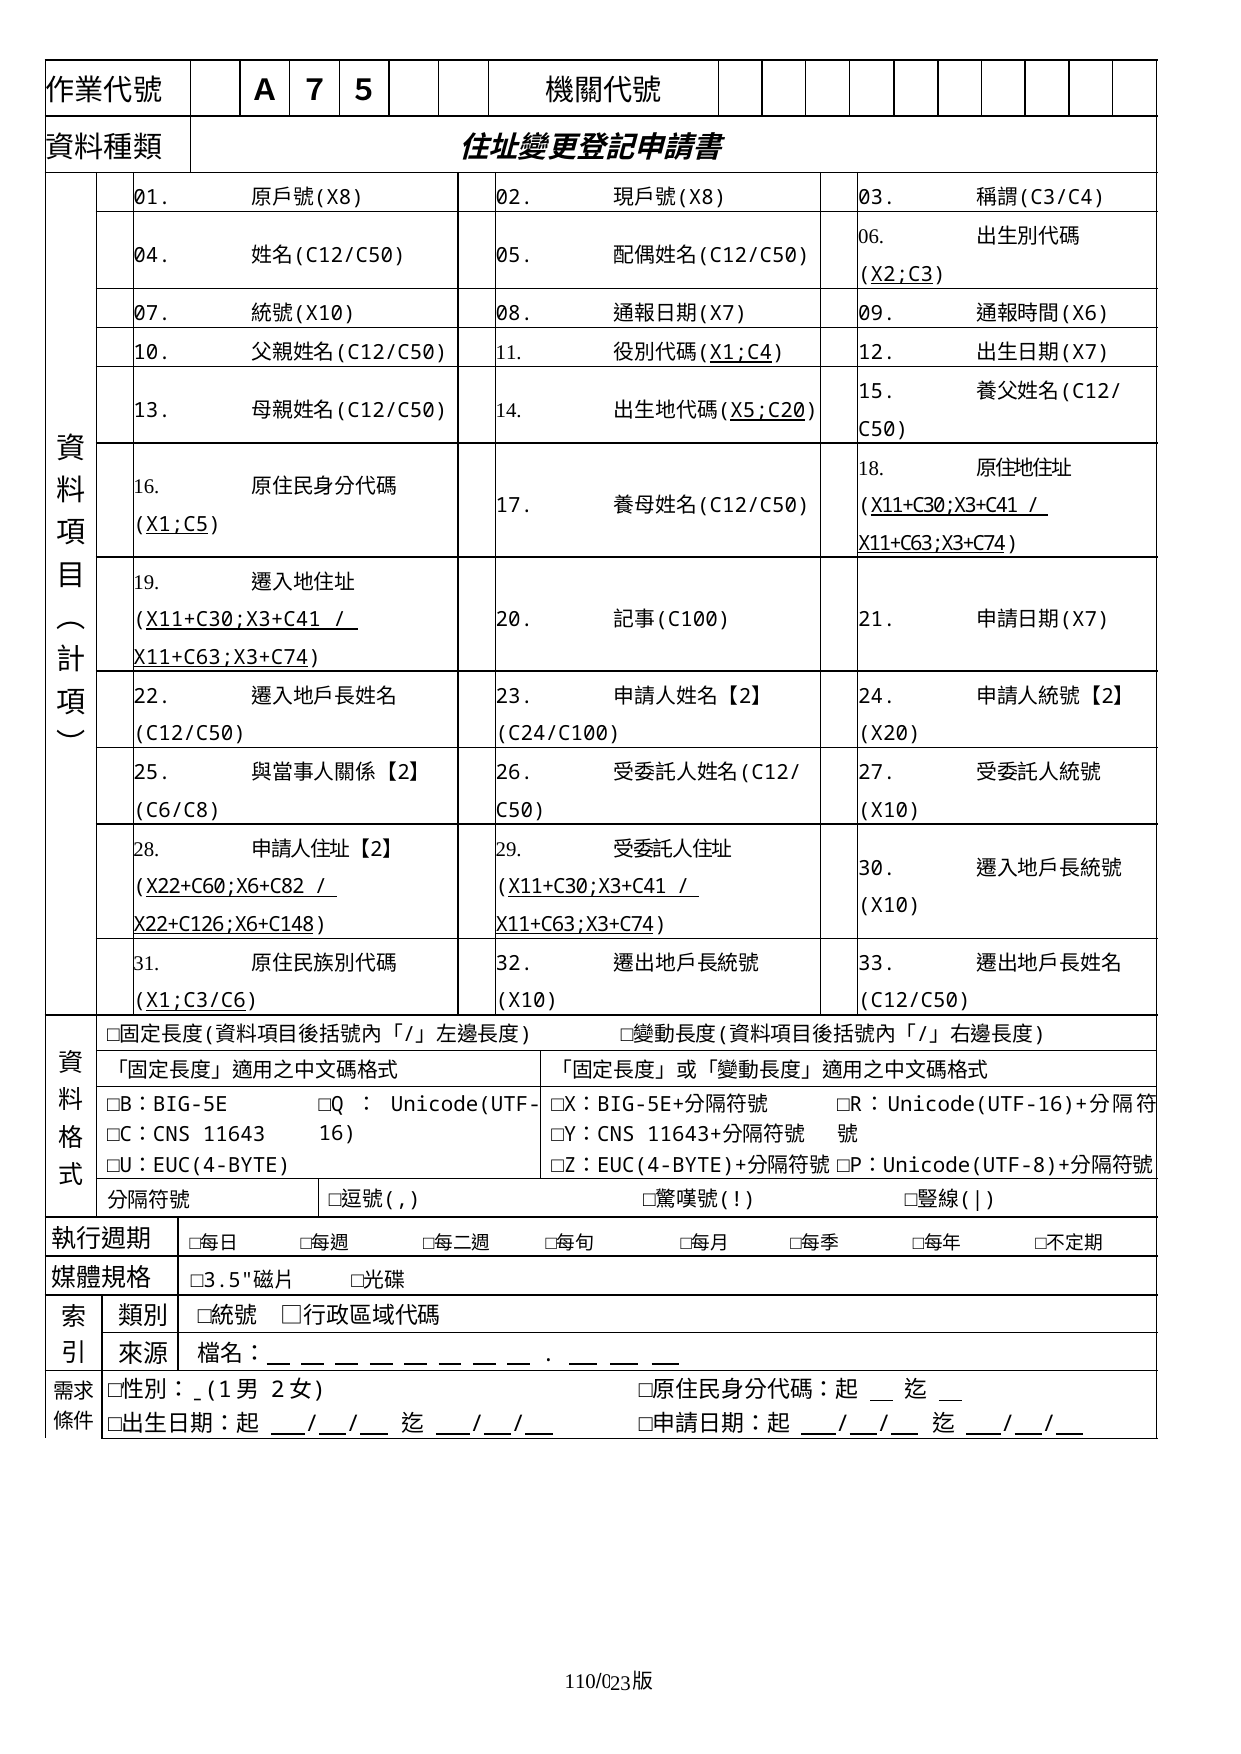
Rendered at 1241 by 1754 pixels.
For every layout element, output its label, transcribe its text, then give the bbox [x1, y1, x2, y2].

table_cell 通報日期(X7) [496, 289, 820, 326]
table_cell □變動長度(資料項目後括號內「/」右邊長度) [610, 1016, 1156, 1050]
table_cell 受委託人住址(X11+C30;X3+C41 / X11+C63;X3+C74) [496, 825, 820, 937]
table_cell □B：BIG-5E □C：CNS 11643 □U：EUC(4-BYTE) [97, 1087, 318, 1178]
table_cell [459, 289, 495, 326]
table_cell 「固定長度」適用之中文碼格式 [97, 1051, 540, 1086]
table_cell [459, 672, 495, 747]
table_cell [390, 61, 438, 115]
table_cell 檔名： . [179, 1333, 1156, 1370]
table_cell 養母姓名(C12/C50) [496, 444, 820, 556]
table_cell □每季 [790, 1218, 913, 1255]
table_cell [459, 212, 495, 287]
table_cell 需求條件 [46, 1371, 101, 1438]
table_cell [1026, 61, 1068, 115]
table_cell [1046, 1257, 1156, 1294]
table_cell □每年 [913, 1218, 1035, 1255]
table_cell □每旬 [545, 1218, 668, 1255]
table_cell 出生地代碼(X5;C20) [496, 367, 820, 442]
table_cell 統號(X10) [134, 289, 457, 326]
table_cell □X：BIG-5E+分隔符號 □Y：CNS 11643+分隔符號 □Z：EUC(4-BYTE)+分隔符號 [541, 1087, 837, 1178]
table_cell [850, 61, 893, 115]
table_cell 索引 [46, 1296, 101, 1370]
table_cell 原住地住址(X11+C30;X3+C41 / X11+C63;X3+C74) [858, 444, 1156, 556]
table_cell [459, 825, 495, 937]
table_cell [459, 444, 495, 556]
table_cell 原戶號(X8) [134, 173, 457, 211]
table_cell 媒體規格 [46, 1257, 177, 1294]
table_cell [459, 558, 495, 670]
table_cell [721, 1257, 1046, 1294]
table_cell ５ [340, 61, 388, 115]
table_cell 資料格式 [46, 1016, 96, 1216]
table_cell □固定長度(資料項目後括號內「/」左邊長度) [97, 1016, 610, 1050]
table_cell 姓名(C12/C50) [134, 212, 457, 287]
table_cell 申請人姓名【2】(C24/C100) [496, 672, 820, 747]
table_cell [459, 748, 495, 823]
table_cell [1113, 61, 1156, 115]
table_cell 母親姓名(C12/C50) [134, 367, 457, 442]
table_cell ７ [290, 61, 339, 115]
table_cell [821, 328, 857, 366]
table_cell □不定期 [1035, 1218, 1156, 1255]
table_cell [821, 289, 857, 326]
table_cell 出生日期(X7) [858, 328, 1156, 366]
table_cell [821, 212, 857, 287]
table_cell [459, 173, 495, 211]
table_cell 稱謂(C3/C4) [858, 173, 1156, 211]
table_cell 配偶姓名(C12/C50) [496, 212, 820, 287]
table_cell 受委託人姓名(C12/C50) [496, 748, 820, 823]
table_cell 役別代碼(X1;C4) [496, 328, 820, 366]
table_cell □豎線(|) [894, 1179, 1156, 1216]
table_cell [459, 328, 495, 366]
table_cell [97, 748, 133, 823]
table_cell □每日 [179, 1218, 300, 1255]
table_cell 遷出地戶長姓名(C12/C50) [858, 939, 1156, 1014]
table_cell [821, 939, 857, 1014]
table_cell □Q：Unicode(UTF-16) [318, 1087, 540, 1178]
table_cell [1070, 61, 1112, 115]
table_cell 遷入地戶長統號(X10) [858, 825, 1156, 937]
table_cell 執行週期 [46, 1218, 177, 1255]
table_cell □性別：ˍ(1男 2女) □出生日期：起 / / 迄 / / [103, 1371, 632, 1438]
table_cell [97, 289, 133, 326]
table_cell [97, 558, 133, 670]
table_cell [719, 61, 761, 115]
table_cell 來源 [103, 1333, 177, 1370]
table_cell 出生別代碼(X2;C3) [858, 212, 1156, 287]
table_cell [821, 748, 857, 823]
table_cell □R：Unicode(UTF-16)+分隔符號 □P：Unicode(UTF-8)+分隔符號 [837, 1087, 1156, 1178]
table_cell 原住民身分代碼(X1;C5) [134, 444, 457, 556]
table_cell [97, 212, 133, 287]
table_cell □每週 [300, 1218, 423, 1255]
table_cell 類別 [103, 1296, 177, 1332]
table_cell 父親姓名(C12/C50) [134, 328, 457, 366]
table_cell [459, 939, 495, 1014]
table_cell 養父姓名(C12/C50) [858, 367, 1156, 442]
table_cell 機關代號 [489, 61, 718, 115]
table_cell 資料種類 [46, 117, 190, 172]
table_cell [191, 61, 239, 115]
table_cell 申請人統號【2】(X20) [858, 672, 1156, 747]
table_cell [97, 328, 133, 366]
table_cell □3.5"磁片 [179, 1257, 351, 1294]
table_cell 受委託人統號(X10) [858, 748, 1156, 823]
table_cell 申請人住址【2】(X22+C60;X6+C82 / X22+C126;X6+C148) [134, 825, 457, 937]
table_cell 資料項目︵計 項︶ [46, 173, 96, 1014]
table_cell □原住民身分代碼：起 迄 □申請日期：起 / / 迄 / / [633, 1371, 1156, 1438]
table_cell [821, 173, 857, 211]
table_cell [806, 61, 849, 115]
table_cell □每月 [668, 1218, 790, 1255]
table_cell 現戶號(X8) [496, 173, 820, 211]
table_cell [459, 367, 495, 442]
table_cell [821, 558, 857, 670]
table_cell 遷入地戶長姓名(C12/C50) [134, 672, 457, 747]
table_cell □光碟 [351, 1257, 721, 1294]
table_cell □逗號(,) [319, 1179, 632, 1216]
table_cell 「固定長度」或「變動長度」適用之中文碼格式 [541, 1051, 1156, 1086]
table_cell □統號 □行政區域代碼 [179, 1296, 1156, 1332]
table_cell 與當事人關係【2】(C6/C8) [134, 748, 457, 823]
table_cell [97, 939, 133, 1014]
table_cell [982, 61, 1024, 115]
table_cell [939, 61, 981, 115]
table_cell 遷出地戶長統號(X10) [496, 939, 820, 1014]
table_cell 申請日期(X7) [858, 558, 1156, 670]
table_cell [821, 672, 857, 747]
table_cell [895, 61, 937, 115]
table_cell [821, 825, 857, 937]
table_cell 記事(C100) [496, 558, 820, 670]
table_cell [97, 825, 133, 937]
table_cell 原住民族別代碼(X1;C3/C6) [134, 939, 457, 1014]
table_cell 住址變更登記申請書 [191, 117, 1156, 172]
table_cell Ａ [241, 61, 289, 115]
table_cell □驚嘆號(!) [633, 1179, 894, 1216]
table_cell [439, 61, 488, 115]
table_cell □每二週 [423, 1218, 545, 1255]
table_cell [763, 61, 805, 115]
table_cell [821, 367, 857, 442]
table_cell [821, 444, 857, 556]
table_cell [97, 444, 133, 556]
table_cell 作業代號 [46, 61, 190, 115]
table_cell [97, 672, 133, 747]
table_cell [97, 173, 133, 211]
table_cell [97, 367, 133, 442]
table_cell 通報時間(X6) [858, 289, 1156, 326]
table_cell 遷入地住址(X11+C30;X3+C41 / X11+C63;X3+C74) [134, 558, 457, 670]
table_cell 分隔符號 [97, 1179, 318, 1216]
